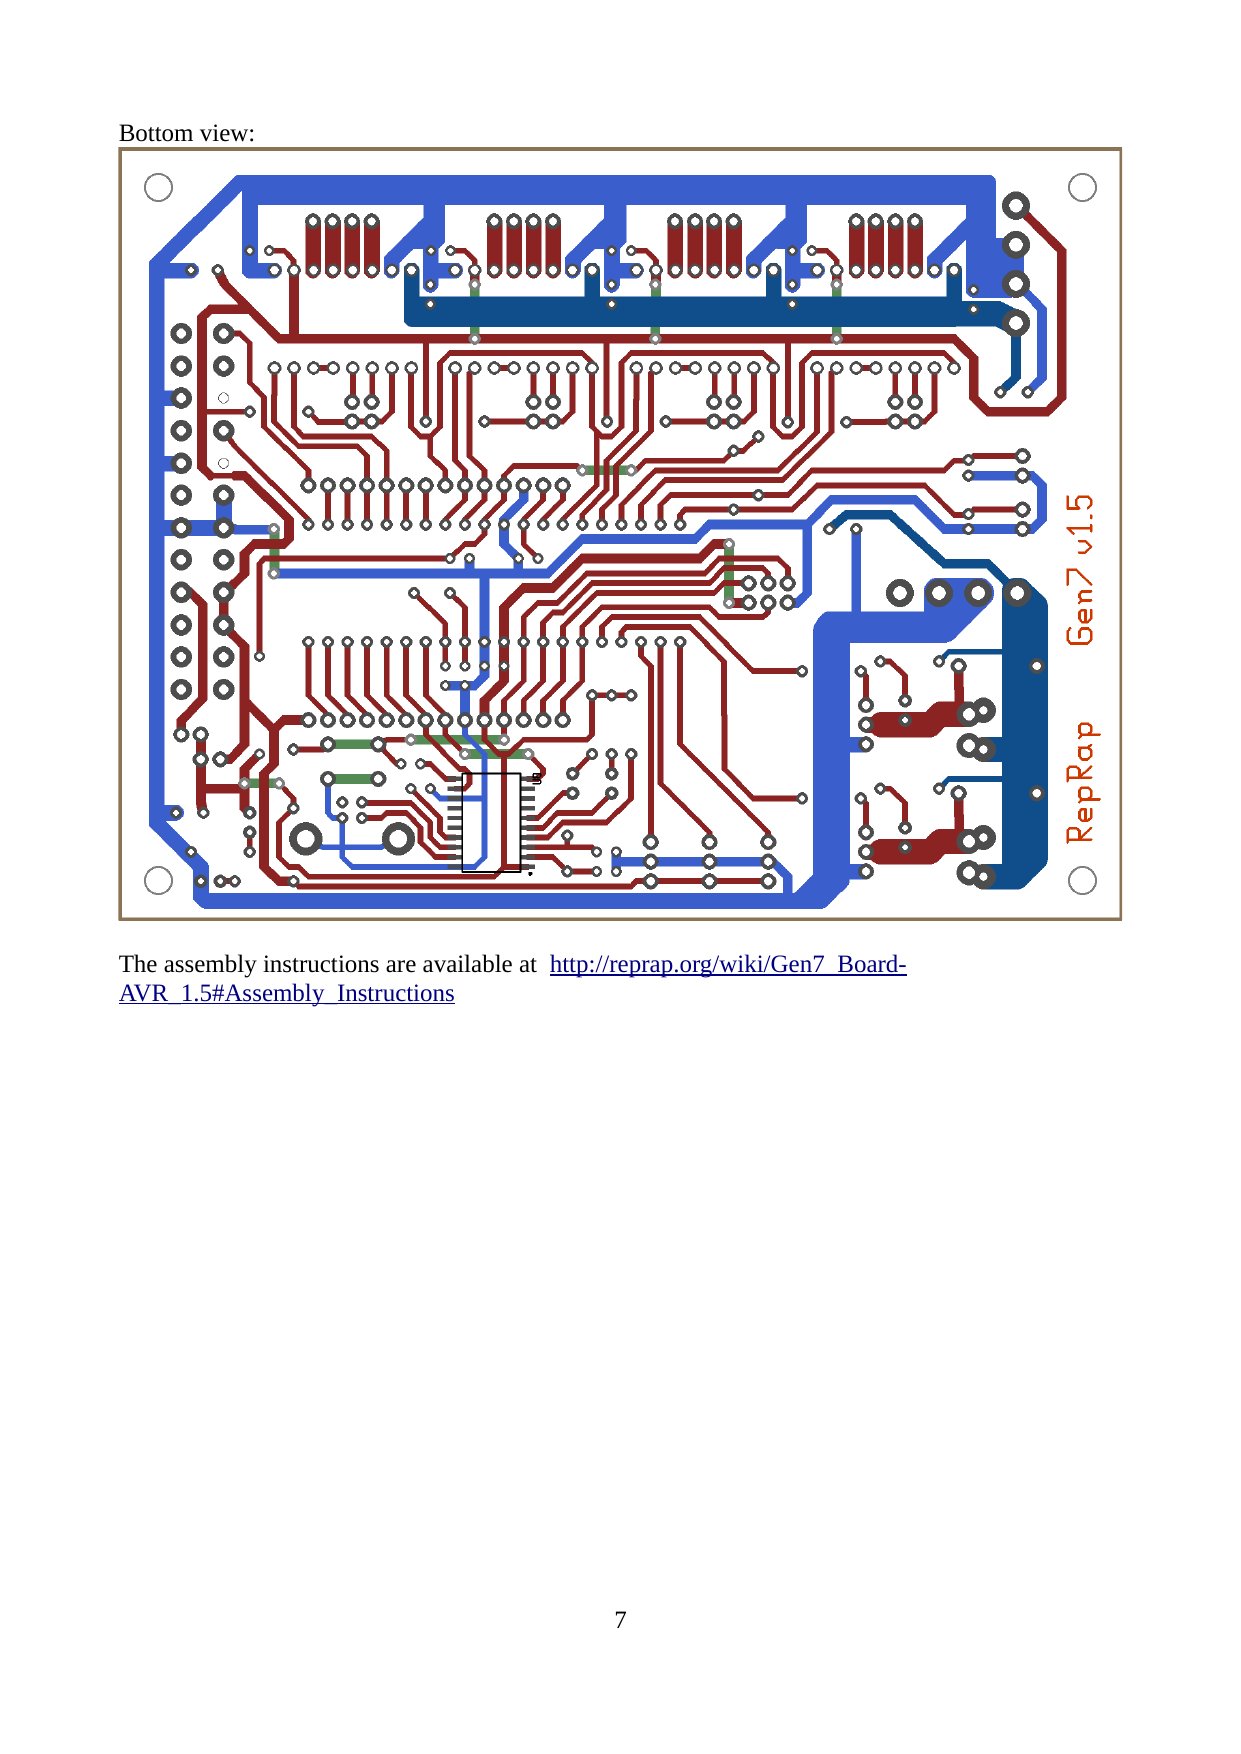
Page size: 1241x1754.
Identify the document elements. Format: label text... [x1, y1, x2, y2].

text The assembly instructions are available at http://reprap.org/wiki/Gen7_Board-AVR_1.5#Assembly_Instructions [118, 949, 1122, 1007]
text Bottom view: [118, 118, 1122, 147]
picture [118, 147, 1123, 921]
